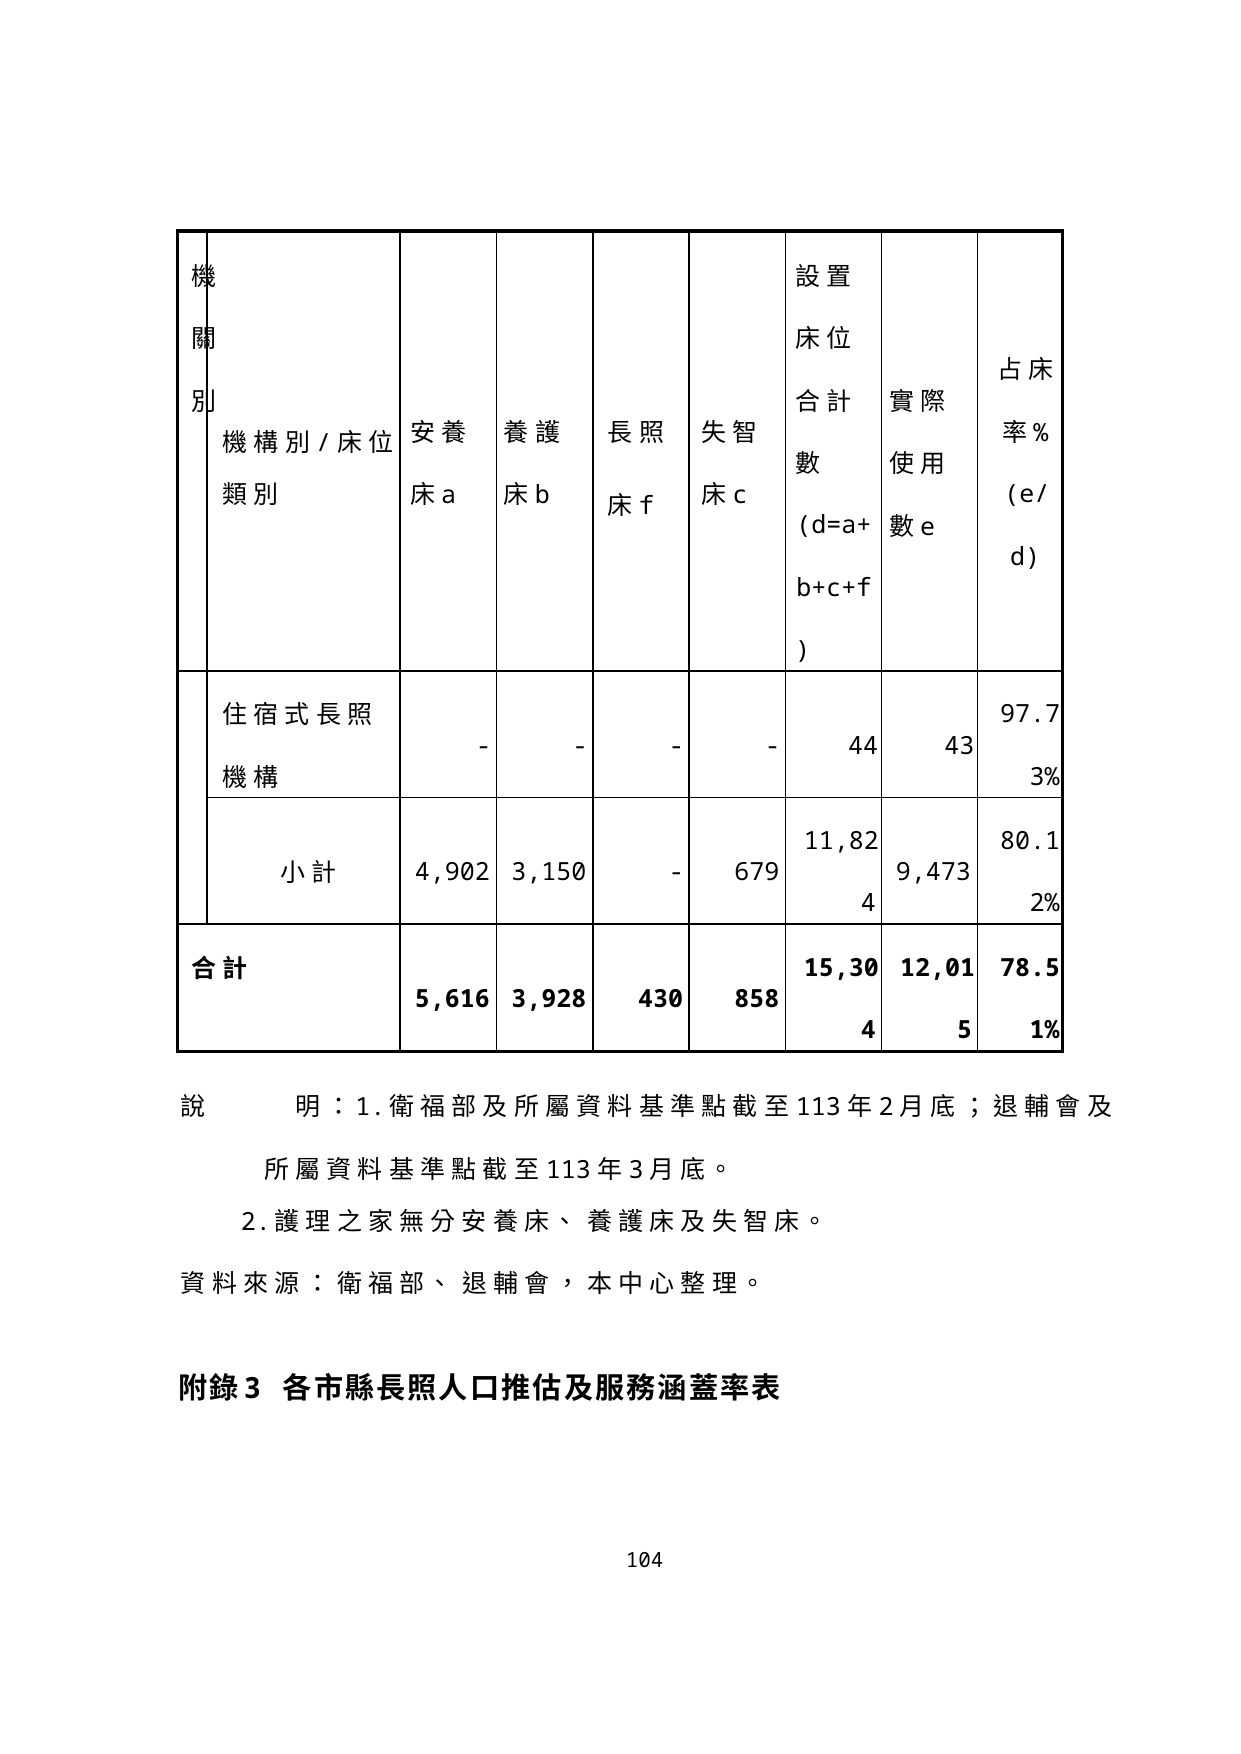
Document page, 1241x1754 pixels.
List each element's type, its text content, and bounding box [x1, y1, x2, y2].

text 說 明：1.衛福部及所屬資料基準點截至113年2月底；退輔會及所屬資料基準點截至113年3月底。 [112, 1053, 1123, 1178]
table_cell 430 [594, 925, 688, 1049]
table_cell 9,473 [882, 798, 977, 923]
table_cell 15,304 [786, 925, 881, 1049]
table_cell 679 [690, 798, 785, 923]
table_cell - [401, 672, 496, 796]
table_cell - [594, 798, 688, 923]
table_header 長照床f [594, 233, 688, 670]
table_header 機關別 [179, 233, 206, 670]
table_cell 858 [690, 925, 785, 1049]
table_cell - [497, 672, 592, 796]
table_cell 12,015 [882, 925, 977, 1049]
table_cell 78.51% [978, 925, 1061, 1049]
table_cell 3,928 [497, 925, 592, 1049]
table_cell 44 [786, 672, 881, 796]
table_cell 住宿式長照機構 [208, 672, 399, 796]
table_header 安養床a [401, 233, 496, 670]
table_header 失智床c [690, 233, 785, 670]
table_cell 4,902 [401, 798, 496, 923]
table_cell 80.12% [978, 798, 1061, 923]
table_header 占床率% (e/d) [978, 233, 1061, 670]
table_cell 退輔會 [179, 672, 206, 923]
text 2.護理之家無分安養床、養護床及失智床。 [231, 1178, 1069, 1240]
table_cell 11,824 [786, 798, 881, 923]
table_cell 合計 [179, 925, 399, 1049]
table_header 養護床b [497, 233, 592, 670]
table_cell 97.73% [978, 672, 1061, 796]
table_header 機構別/床位類別 [208, 233, 399, 670]
table_cell 小計 [208, 798, 399, 923]
text 資料來源：衛福部、退輔會，本中心整理。 [112, 1240, 1123, 1303]
table_cell - [594, 672, 688, 796]
table_cell 3,150 [497, 798, 592, 923]
table_header 設置床位 合計數 (d=a+b+c+f) [786, 233, 881, 670]
table_cell 43 [882, 672, 977, 796]
table_header 實際使用數e [882, 233, 977, 670]
table_cell - [690, 672, 785, 796]
text 附錄3 各市縣長照人口推估及服務涵蓋率表 [121, 1303, 1131, 1428]
table_cell 5,616 [401, 925, 496, 1049]
